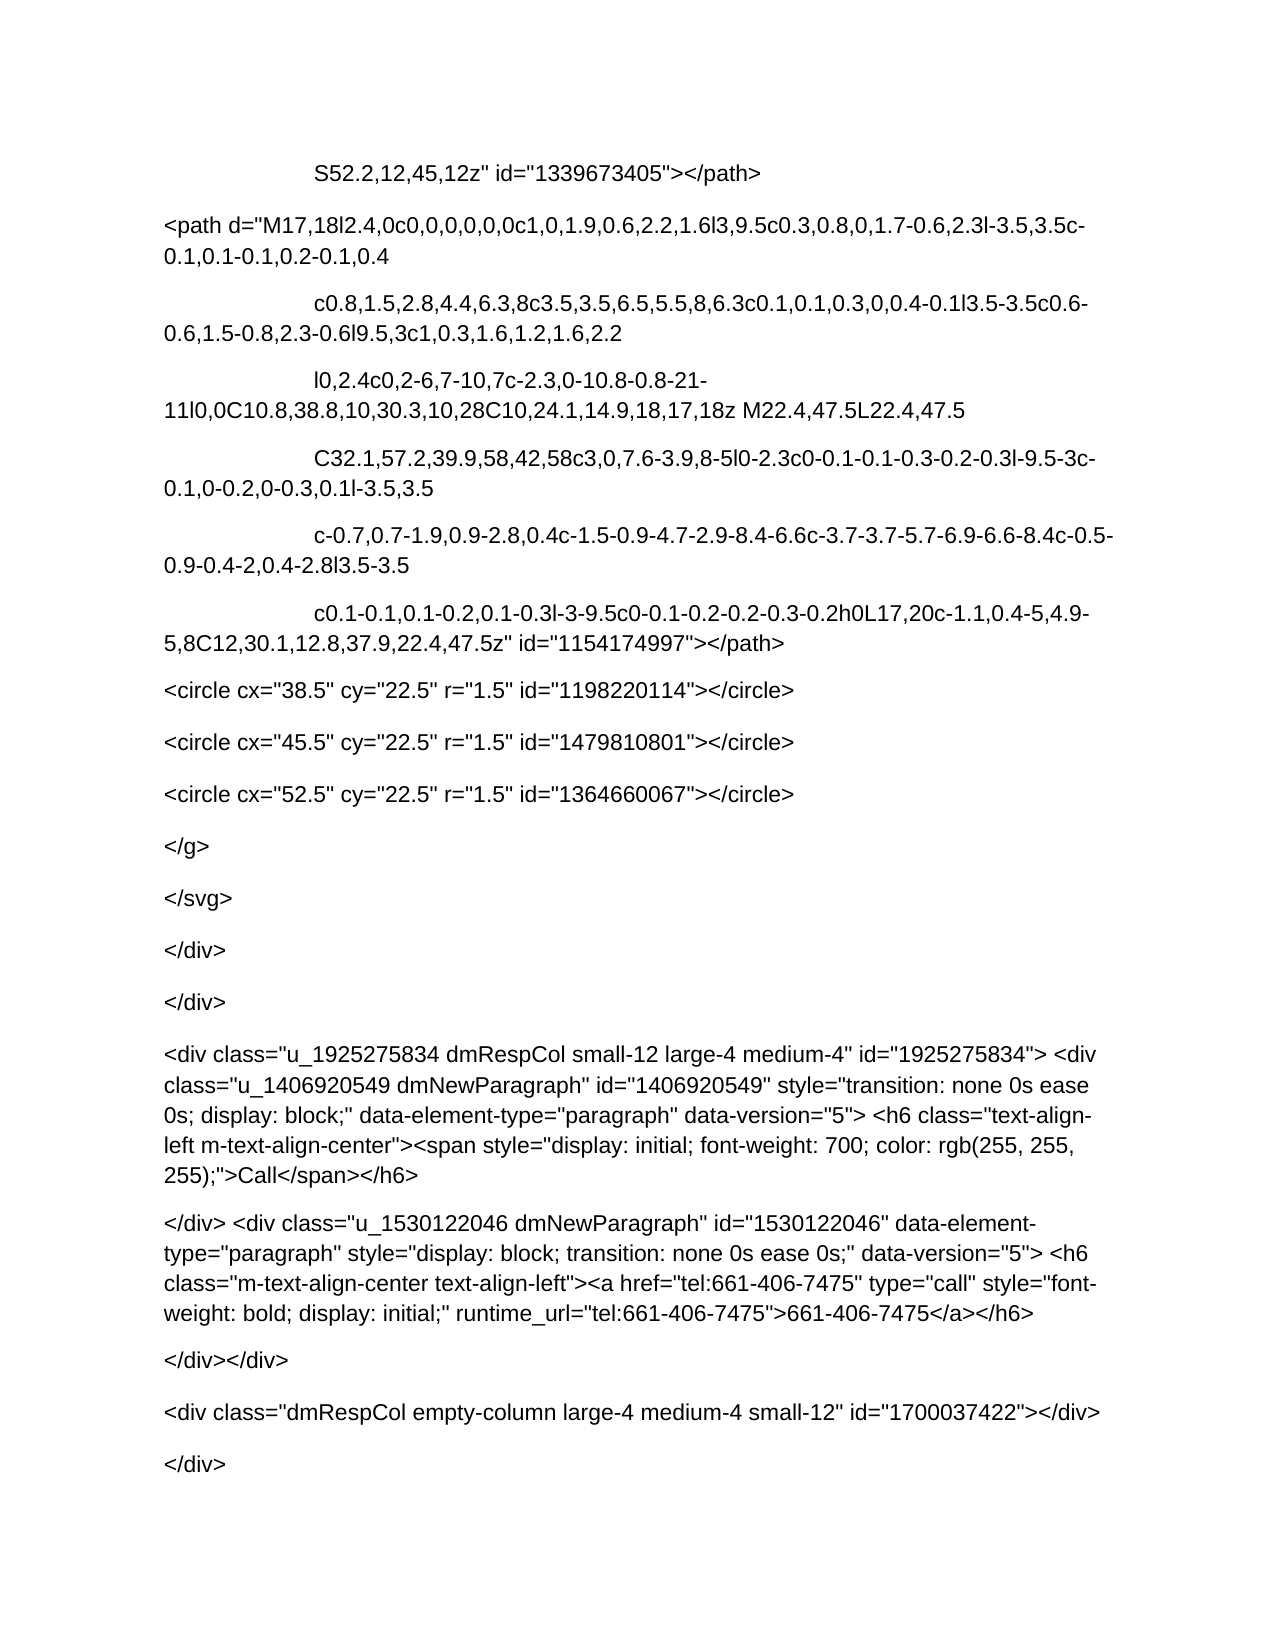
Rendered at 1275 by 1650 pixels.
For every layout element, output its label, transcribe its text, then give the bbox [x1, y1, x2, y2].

table_cell <div class="dmRespCol empty-column large-4 medium-4 small-12" id="1700037422"></div> [153, 1389, 1125, 1441]
table_cell </div> <div class="u_1530122046 dmNewParagraph" id="1530122046" data-element-type="paragraph" style="display: block; transition: none 0s ease 0s;" data-version="5"> <h6 class="m-text-align-center text-align-left"><a href="tel:661-406-7475" type="call" style="font-weight: bold; display: initial;" runtime_url="tel:661-406-7475">661-406-7475</a></h6> [153, 1199, 1125, 1337]
table_cell </div></div> [153, 1337, 1125, 1389]
table_cell </div> [153, 927, 1125, 979]
table_cell C32.1,57.2,39.9,58,42,58c3,0,7.6-3.9,8-5l0-2.3c0-0.1-0.1-0.3-0.2-0.3l-9.5-3c-0.1,0-0.2,0-0.3,0.1l-3.5,3.5 [153, 434, 1125, 512]
table_cell l0,2.4c0,2-6,7-10,7c-2.3,0-10.8-0.8-21-11l0,0C10.8,38.8,10,30.3,10,28C10,24.1,14.9,18,17,18z M22.4,47.5L22.4,47.5 [153, 357, 1125, 434]
table_cell </g> [153, 823, 1125, 875]
table_cell </div> [153, 1441, 1125, 1493]
table_cell S52.2,12,45,12z" id="1339673405"></path> [153, 150, 1125, 202]
table_cell <circle cx="45.5" cy="22.5" r="1.5" id="1479810801"></circle> [153, 719, 1125, 771]
table_cell c-0.7,0.7-1.9,0.9-2.8,0.4c-1.5-0.9-4.7-2.9-8.4-6.6c-3.7-3.7-5.7-6.9-6.6-8.4c-0.5-0.9-0.4-2,0.4-2.8l3.5-3.5 [153, 512, 1125, 589]
table_cell </svg> [153, 875, 1125, 927]
table_cell c0.8,1.5,2.8,4.4,6.3,8c3.5,3.5,6.5,5.5,8,6.3c0.1,0.1,0.3,0,0.4-0.1l3.5-3.5c0.6-0.6,1.5-0.8,2.3-0.6l9.5,3c1,0.3,1.6,1.2,1.6,2.2 [153, 280, 1125, 357]
table_cell c0.1-0.1,0.1-0.2,0.1-0.3l-3-9.5c0-0.1-0.2-0.2-0.3-0.2h0L17,20c-1.1,0.4-5,4.9-5,8C12,30.1,12.8,37.9,22.4,47.5z" id="1154174997"></path> [153, 589, 1125, 666]
table_cell </div> [153, 979, 1125, 1031]
table_cell <circle cx="52.5" cy="22.5" r="1.5" id="1364660067"></circle> [153, 771, 1125, 823]
table_cell <path d="M17,18l2.4,0c0,0,0,0,0,0c1,0,1.9,0.6,2.2,1.6l3,9.5c0.3,0.8,0,1.7-0.6,2.3l-3.5,3.5c-0.1,0.1-0.1,0.2-0.1,0.4 [153, 202, 1125, 279]
table_cell <circle cx="38.5" cy="22.5" r="1.5" id="1198220114"></circle> [153, 666, 1125, 718]
table_cell <div class="u_1925275834 dmRespCol small-12 large-4 medium-4" id="1925275834"> <div class="u_1406920549 dmNewParagraph" id="1406920549" style="transition: none 0s ease 0s; display: block;" data-element-type="paragraph" data-version="5"> <h6 class="text-align-left m-text-align-center"><span style="display: initial; font-weight: 700; color: rgb(255, 255, 255);">Call</span></h6> [153, 1031, 1125, 1199]
